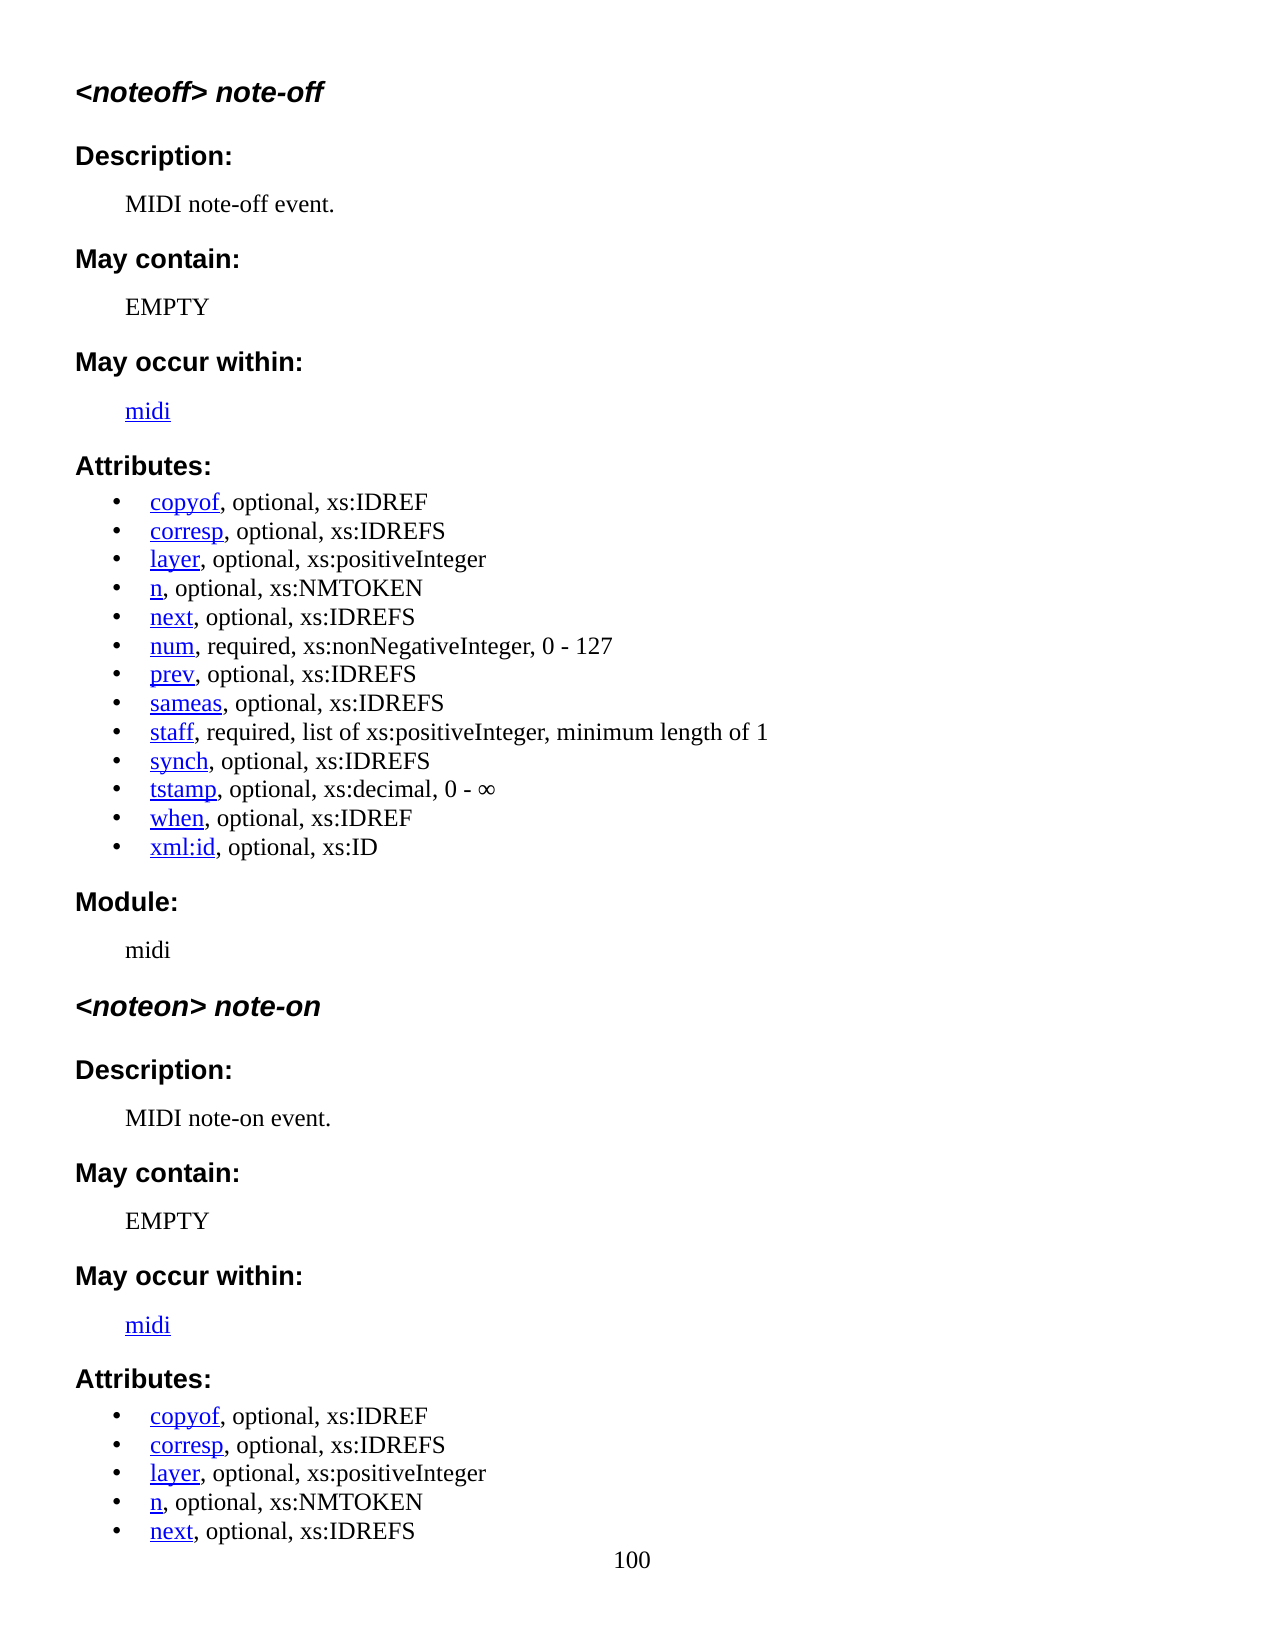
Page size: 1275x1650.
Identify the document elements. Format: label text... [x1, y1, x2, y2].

text MIDI note-off event. [75, 189, 1200, 218]
list num, required, xs:nonNegativeInteger, 0 - 127 [112, 631, 1200, 659]
list copyof, optional, xs:IDREF [112, 1401, 1200, 1430]
list prev, optional, xs:IDREFS [112, 659, 1200, 688]
text MIDI note-on event. [75, 1103, 1200, 1132]
subtitle May contain: [75, 243, 1200, 274]
list when, optional, xs:IDREF [112, 803, 1200, 832]
subtitle May occur within: [75, 1260, 1200, 1291]
list layer, optional, xs:positiveInteger [112, 544, 1200, 573]
list next, optional, xs:IDREFS [112, 602, 1200, 631]
list corresp, optional, xs:IDREFS [112, 1430, 1200, 1458]
list synch, optional, xs:IDREFS [112, 746, 1200, 774]
list n, optional, xs:NMTOKEN [112, 1487, 1200, 1516]
subtitle Description: [75, 1054, 1200, 1085]
list layer, optional, xs:positiveInteger [112, 1458, 1200, 1487]
subtitle <noteon> note-on [75, 989, 1200, 1022]
list tstamp, optional, xs:decimal, 0 - ∞ [112, 774, 1200, 803]
subtitle May contain: [75, 1157, 1200, 1188]
text midi [75, 935, 1200, 964]
text EMPTY [75, 1206, 1200, 1235]
subtitle Attributes: [75, 449, 1200, 481]
list xml:id, optional, xs:ID [112, 832, 1200, 861]
subtitle Attributes: [75, 1363, 1200, 1395]
subtitle Module: [75, 886, 1200, 917]
list corresp, optional, xs:IDREFS [112, 516, 1200, 544]
list n, optional, xs:NMTOKEN [112, 573, 1200, 602]
subtitle Description: [75, 140, 1200, 171]
subtitle <noteoff> note-off [75, 75, 1200, 108]
list copyof, optional, xs:IDREF [112, 487, 1200, 516]
text midi [75, 1310, 1200, 1338]
list next, optional, xs:IDREFS [112, 1516, 1200, 1545]
subtitle May occur within: [75, 346, 1200, 377]
list staff, required, list of xs:positiveInteger, minimum length of 1 [112, 717, 1200, 746]
text midi [75, 396, 1200, 424]
text EMPTY [75, 292, 1200, 321]
list sameas, optional, xs:IDREFS [112, 688, 1200, 717]
